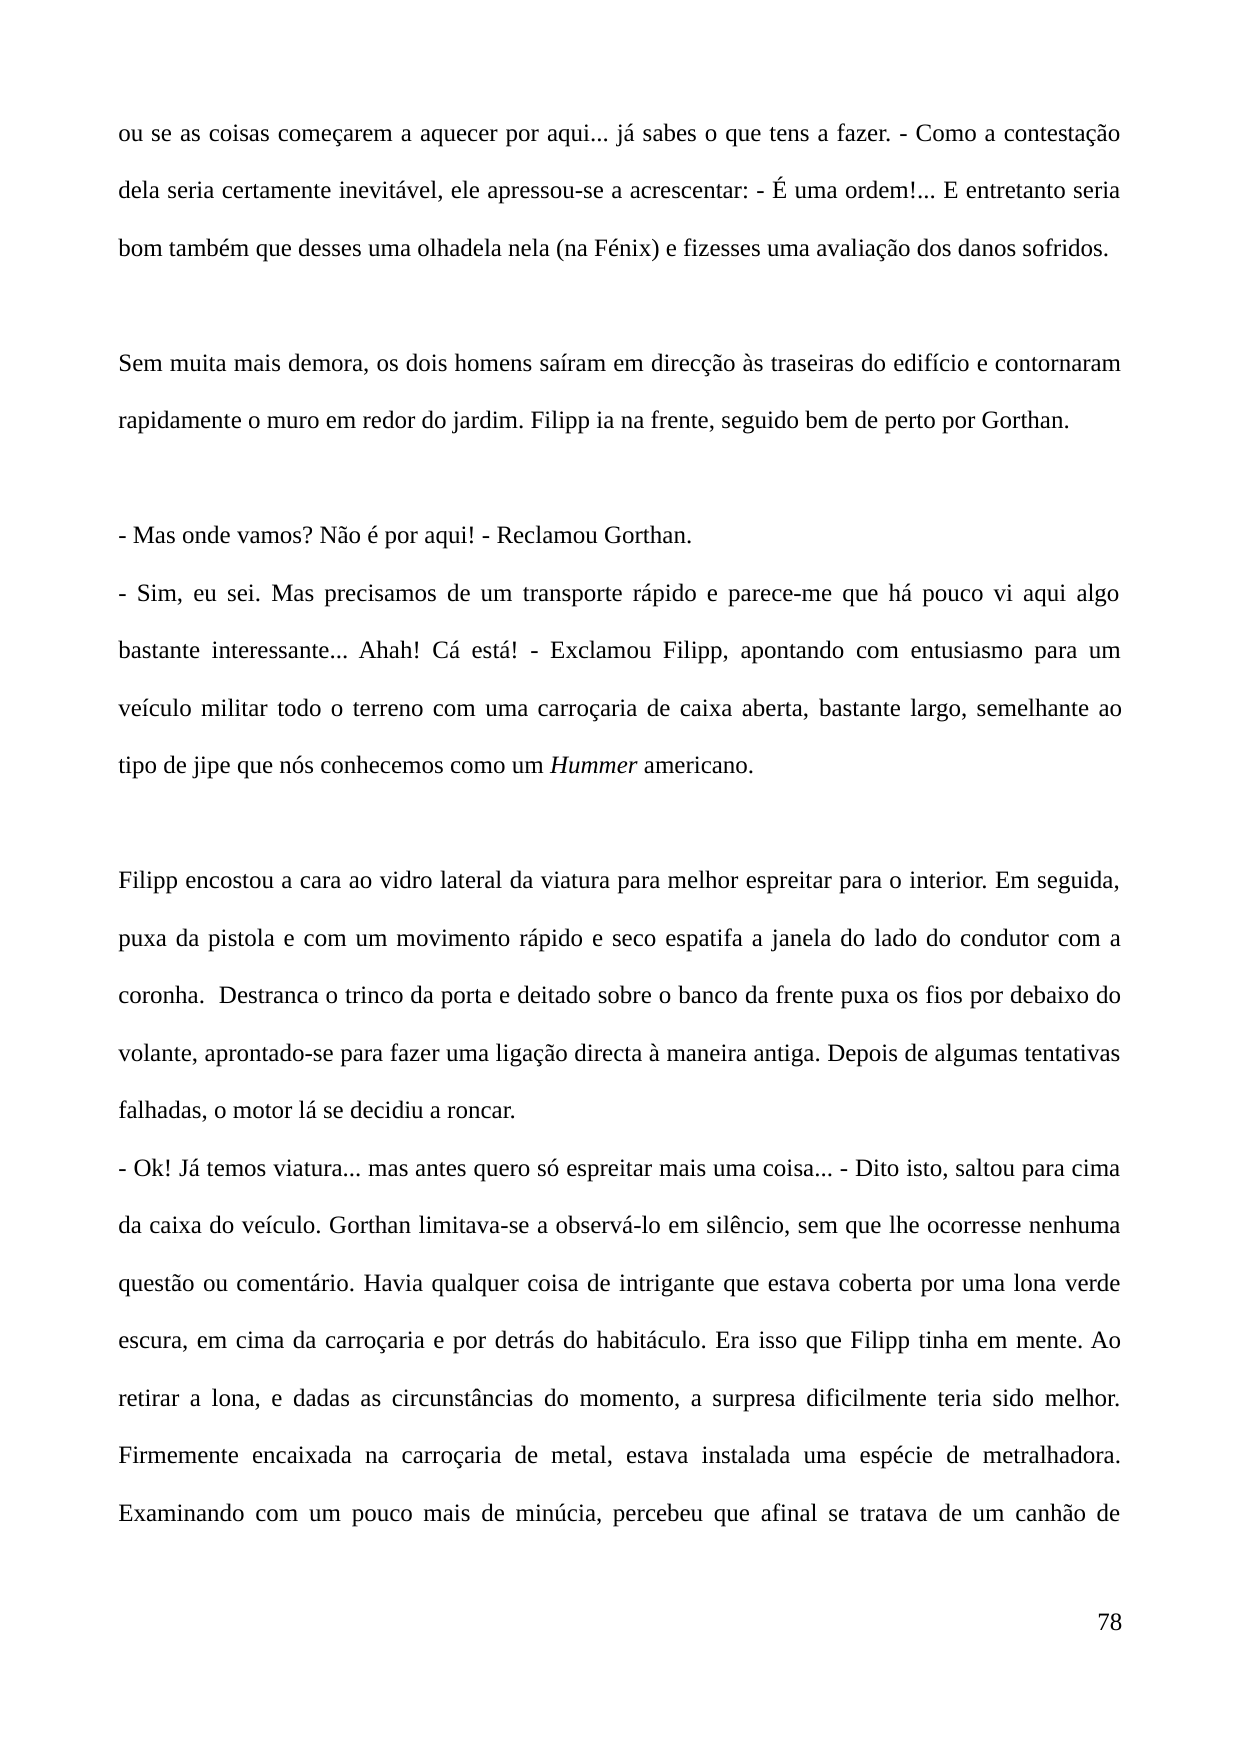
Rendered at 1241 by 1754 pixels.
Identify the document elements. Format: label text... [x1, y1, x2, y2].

text - Sim, eu sei. Mas precisamos de um transporte rápido e parece-me que há pouco vi aqui algo bastante interessante... Ahah! Cá está! - Exclamou Filipp, apontando com entusiasmo para um veículo militar todo o terreno com uma carroçaria de caixa aberta, bastante largo, semelhante ao tipo de jipe que nós conhecemos como um Hummer americano. [118, 578, 1122, 779]
text ou se as coisas começarem a aquecer por aqui... já sabes o que tens a fazer. - Como a contestação dela seria certamente inevitável, ele apressou-se a acrescentar: - É uma ordem!... E entretanto seria bom também que desses uma olhadela nela (na Fénix) e fizesses uma avaliação dos danos sofridos. [118, 118, 1122, 262]
text Sem muita mais demora, os dois homens saíram em direcção às traseiras do edifício e contornaram rapidamente o muro em redor do jardim. Filipp ia na frente, seguido bem de perto por Gorthan. [118, 348, 1122, 434]
text Filipp encostou a cara ao vidro lateral da viatura para melhor espreitar para o interior. Em seguida, puxa da pistola e com um movimento rápido e seco espatifa a janela do lado do condutor com a coronha. Destranca o trinco da porta e deitado sobre o banco da frente puxa os fios por debaixo do volante, aprontado-se para fazer uma ligação directa à maneira antiga. Depois de algumas tentativas falhadas, o motor lá se decidiu a roncar. [118, 866, 1122, 1124]
text - Mas onde vamos? Não é por aqui! - Reclamou Gorthan. [118, 521, 1122, 549]
text - Ok! Já temos viatura... mas antes quero só espreitar mais uma coisa... - Dito isto, saltou para cima da caixa do veículo. Gorthan limitava-se a observá-lo em silêncio, sem que lhe ocorresse nenhuma questão ou comentário. Havia qualquer coisa de intrigante que estava coberta por uma lona verde escura, em cima da carroçaria e por detrás do habitáculo. Era isso que Filipp tinha em mente. Ao retirar a lona, e dadas as circunstâncias do momento, a surpresa dificilmente teria sido melhor. Firmemente encaixada na carroçaria de metal, estava instalada uma espécie de metralhadora. Examinando com um pouco mais de minúcia, percebeu que afinal se tratava de um canhão de [118, 1153, 1122, 1527]
